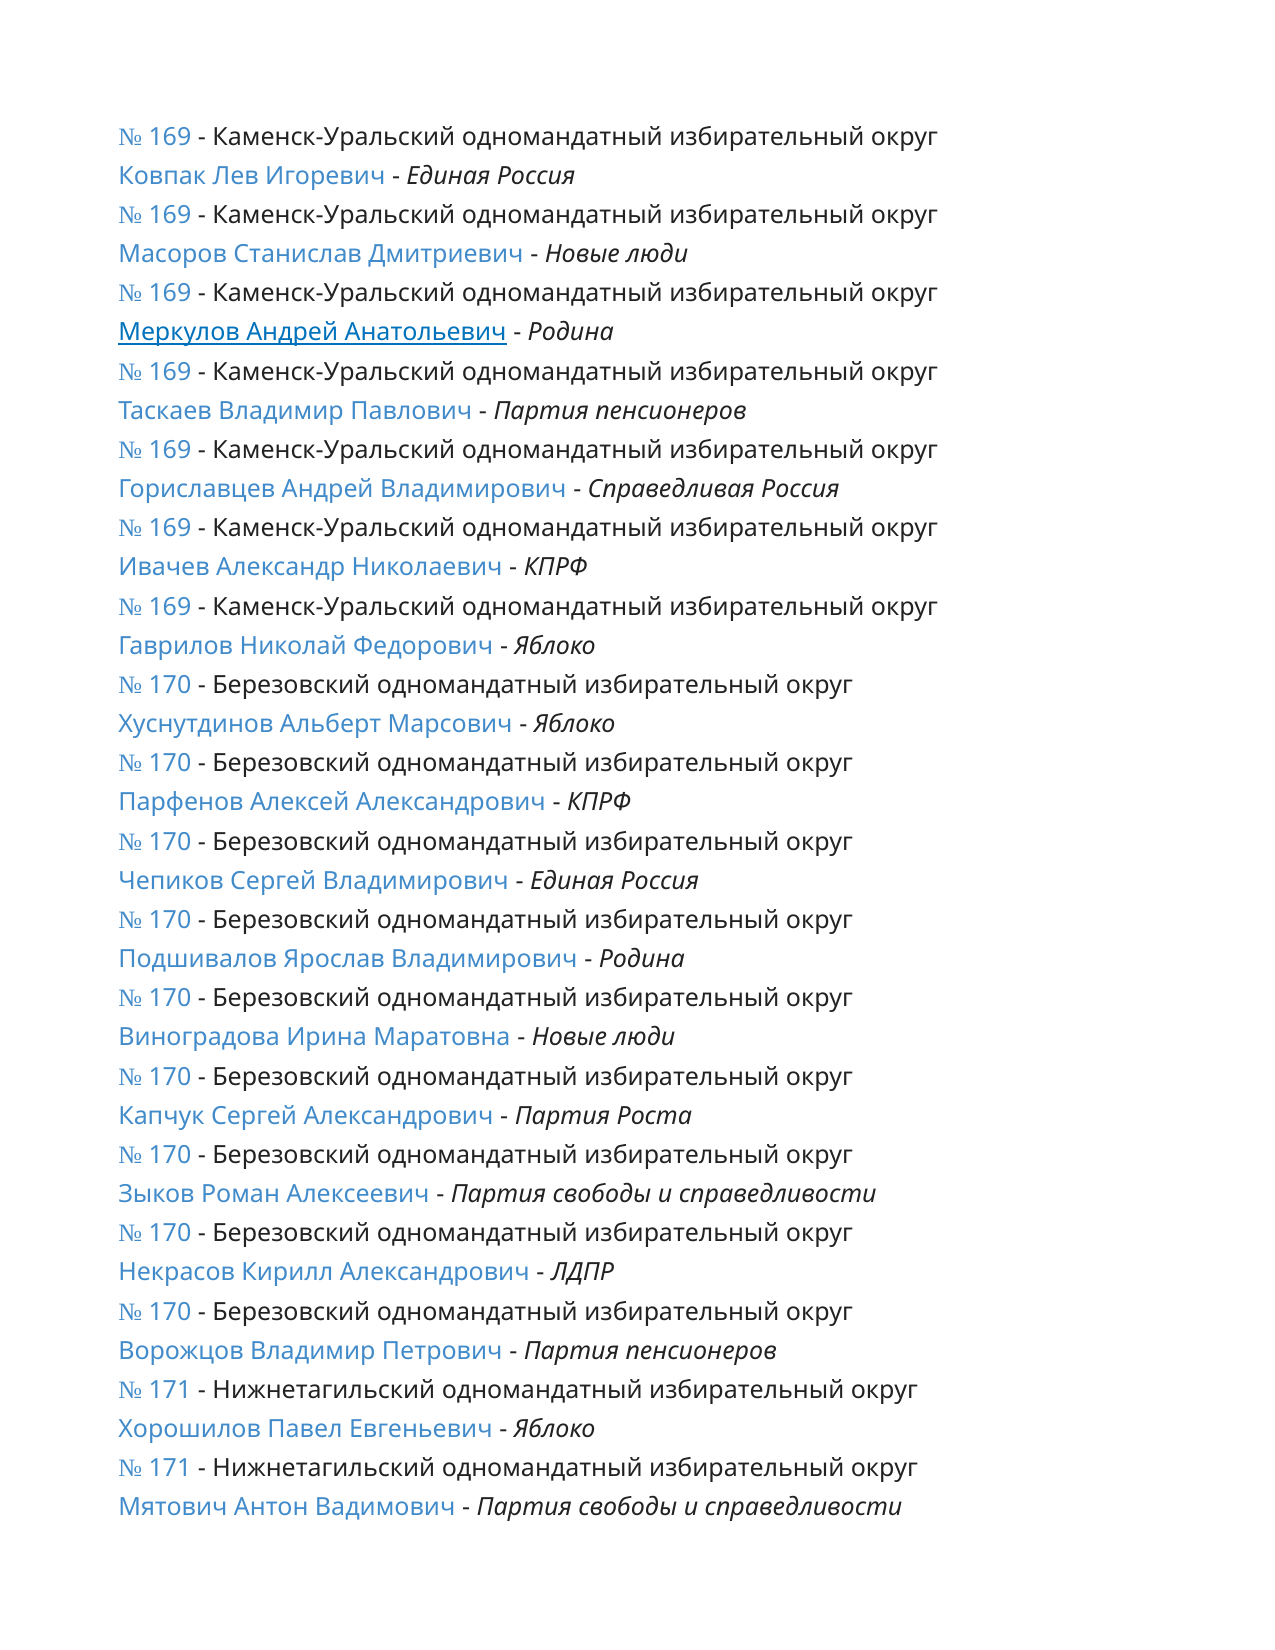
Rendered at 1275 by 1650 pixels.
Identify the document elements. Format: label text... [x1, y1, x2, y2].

text Чепиков Сергей Владимирович - Единая Россия [118, 862, 1157, 896]
text № 170 - Березовский одномандатный избирательный округ [118, 1058, 1157, 1092]
text Подшивалов Ярослав Владимирович - Родина [118, 941, 1157, 975]
text Парфенов Алексей Александрович - КПРФ [118, 784, 1157, 818]
text Хорошилов Павел Евгеньевич - Яблоко [118, 1411, 1157, 1445]
text № 171 - Нижнетагильский одномандатный избирательный округ [118, 1371, 1157, 1406]
text Зыков Роман Алексеевич - Партия свободы и справедливости [118, 1176, 1157, 1210]
text № 170 - Березовский одномандатный избирательный округ [118, 1293, 1157, 1327]
text № 171 - Нижнетагильский одномандатный избирательный округ [118, 1450, 1157, 1484]
text Ковпак Лев Игоревич - Единая Россия [118, 157, 1157, 191]
text № 170 - Березовский одномандатный избирательный округ [118, 980, 1157, 1014]
text № 169 - Каменск-Уральский одномандатный избирательный округ [118, 118, 1157, 152]
text № 169 - Каменск-Уральский одномандатный избирательный округ [118, 196, 1157, 231]
text № 170 - Березовский одномандатный избирательный округ [118, 1136, 1157, 1171]
text Мятович Антон Вадимович - Партия свободы и справедливости [118, 1489, 1157, 1523]
text № 169 - Каменск-Уральский одномандатный избирательный округ [118, 588, 1157, 622]
text Некрасов Кирилл Александрович - ЛДПР [118, 1254, 1157, 1288]
text № 170 - Березовский одномандатный избирательный округ [118, 1215, 1157, 1249]
text № 169 - Каменск-Уральский одномандатный избирательный округ [118, 275, 1157, 309]
text Ворожцов Владимир Петрович - Партия пенсионеров [118, 1332, 1157, 1366]
text Виноградова Ирина Маратовна - Новые люди [118, 1019, 1157, 1053]
text Гаврилов Николай Федорович - Яблоко [118, 627, 1157, 661]
text № 170 - Березовский одномандатный избирательный округ [118, 745, 1157, 779]
text Ивачев Александр Николаевич - КПРФ [118, 549, 1157, 583]
text № 169 - Каменск-Уральский одномандатный избирательный округ [118, 510, 1157, 544]
text № 170 - Березовский одномандатный избирательный округ [118, 666, 1157, 701]
text Таскаев Владимир Павлович - Партия пенсионеров [118, 392, 1157, 426]
text № 170 - Березовский одномандатный избирательный округ [118, 901, 1157, 936]
text Масоров Станислав Дмитриевич - Новые люди [118, 236, 1157, 270]
text Гориславцев Андрей Владимирович - Справедливая Россия [118, 471, 1157, 505]
text № 169 - Каменск-Уральский одномандатный избирательный округ [118, 431, 1157, 466]
text № 169 - Каменск-Уральский одномандатный избирательный округ [118, 353, 1157, 387]
text Капчук Сергей Александрович - Партия Роста [118, 1097, 1157, 1131]
text № 170 - Березовский одномандатный избирательный округ [118, 823, 1157, 857]
text Меркулов Андрей Анатольевич - Родина [118, 314, 1157, 348]
text Хуснутдинов Альберт Марсович - Яблоко [118, 706, 1157, 740]
